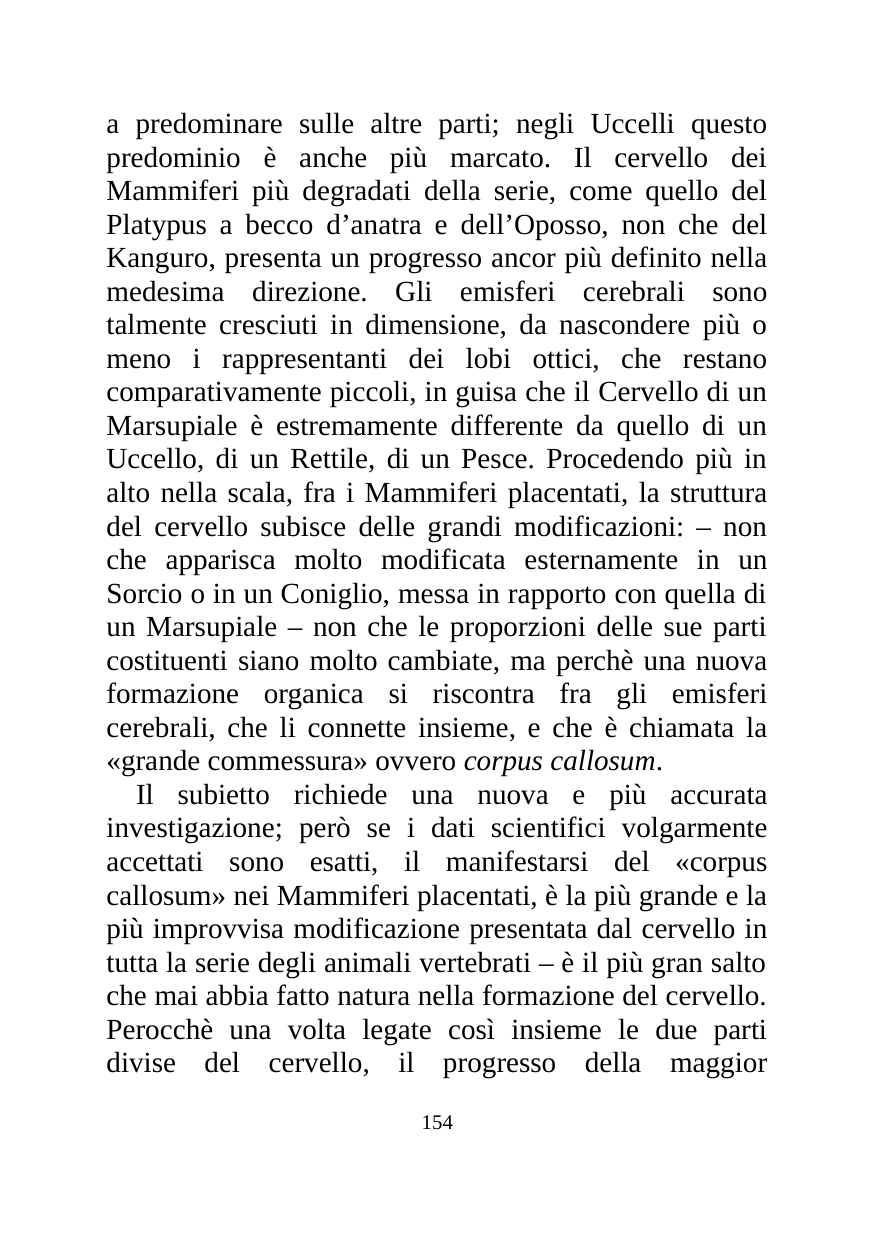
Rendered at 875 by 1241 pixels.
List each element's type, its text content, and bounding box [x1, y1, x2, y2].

text a predominare sulle altre parti; negli Uccelli questo predominio è anche più marcato. Il cervello dei Mammiferi più degradati della serie, come quello del Platypus a becco d’anatra e dell’Oposso, non che del Kanguro, presenta un progresso ancor più definito nella medesima direzione. Gli emisferi cerebrali sono talmente cresciuti in dimensione, da nascondere più o meno i rappresentanti dei lobi ottici, che restano comparativamente piccoli, in guisa che il Cervello di un Marsupiale è estremamente differente da quello di un Uccello, di un Rettile, di un Pesce. Procedendo più in alto nella scala, fra i Mammiferi placentati, la struttura del cervello subisce delle grandi modificazioni: – non che apparisca molto modificata esternamente in un Sorcio o in un Coniglio, messa in rapporto con quella di un Marsupiale – non che le proporzioni delle sue parti costituenti siano molto cambiate, ma perchè una nuova formazione organica si riscontra fra gli emisferi cerebrali, che li connette insieme, e che è chiamata la «grande commessura» ovvero corpus callosum. [106, 106, 768, 777]
text Il subietto richiede una nuova e più accurata investigazione; però se i dati scientifici volgarmente accettati sono esatti, il manifestarsi del «corpus callosum» nei Mammiferi placentati, è la più grande e la più improvvisa modificazione presentata dal cervello in tutta la serie degli animali vertebrati – è il più gran salto che mai abbia fatto natura nella formazione del cervello. Perocchè una volta legate così insieme le due parti divise del cervello, il progresso della maggior [106, 777, 768, 1079]
